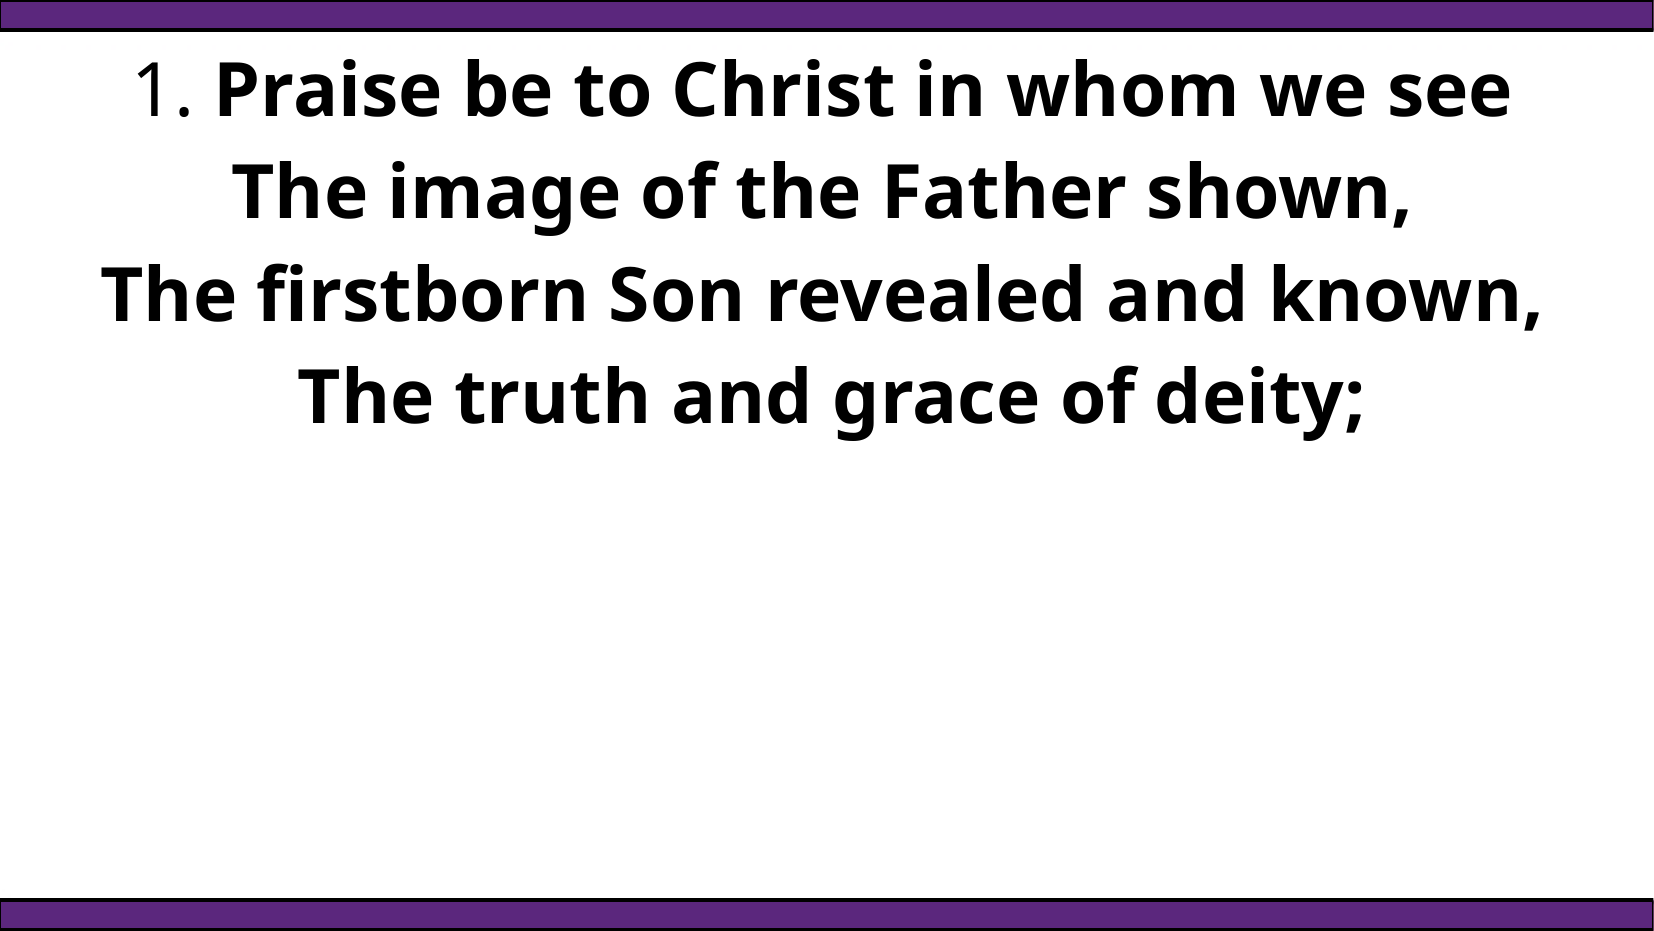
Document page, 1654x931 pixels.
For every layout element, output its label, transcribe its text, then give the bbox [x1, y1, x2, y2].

text_box [0, 900, 1654, 931]
text_box 1. Praise be to Christ in whom we see The image of the Father shown, The firstborn Son revealed and known, The truth and grace of deity; [60, 29, 1606, 444]
picture [0, 31, 1654, 900]
text_box [0, 0, 1654, 31]
